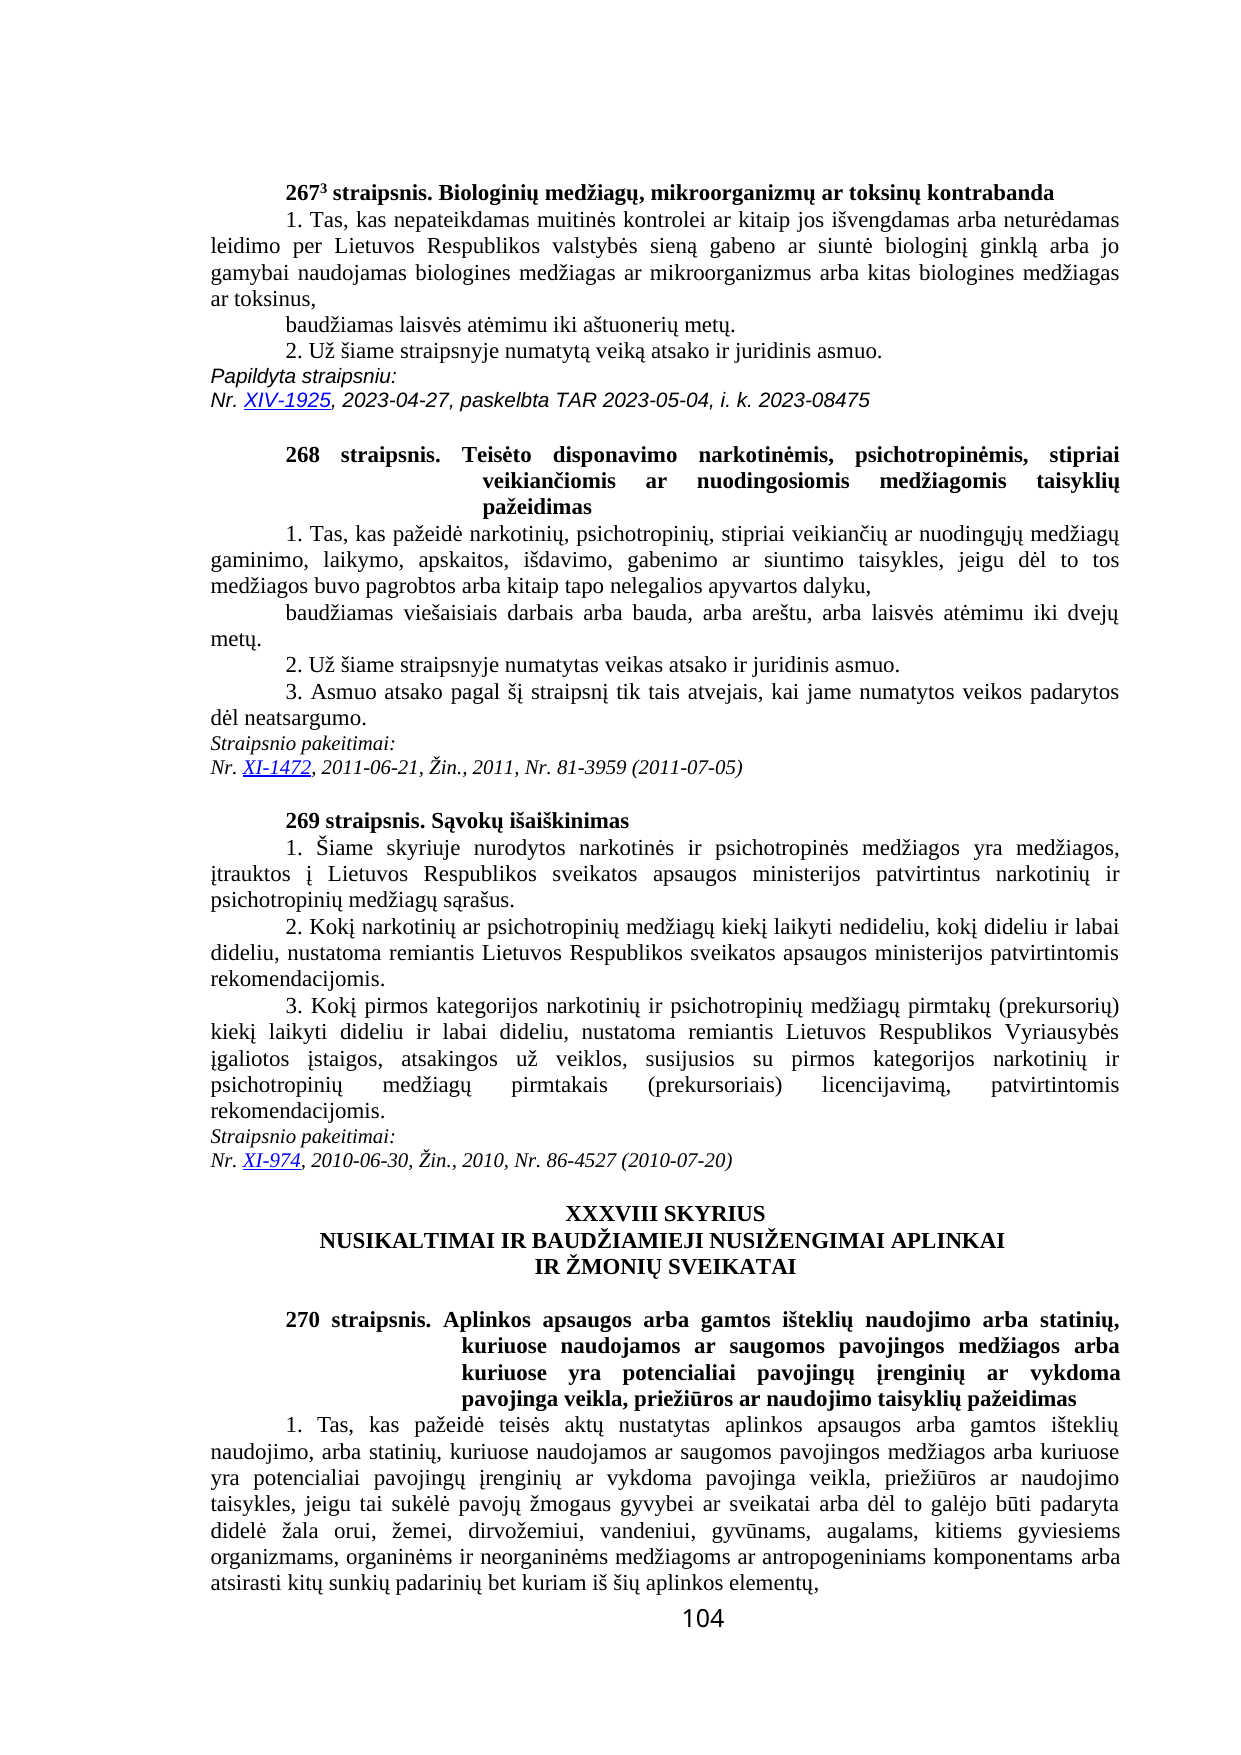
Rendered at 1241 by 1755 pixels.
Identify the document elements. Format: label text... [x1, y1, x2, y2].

subtitle XXXVIII SKYRIUS [210, 1201, 1120, 1227]
text 2. Už šiame straipsnyje numatytą veiką atsako ir juridinis asmuo. [210, 338, 1120, 364]
text Nr. XI-1472, 2011-06-21, Žin., 2011, Nr. 81-3959 (2011-07-05) [210, 754, 1120, 779]
text 2673 straipsnis. Biologinių medžiagų, mikroorganizmų ar toksinų kontrabanda [210, 179, 1120, 206]
text NUSIKALTIMAI IR BAUDŽIAMIEJI NUSIŽENGIMAI APLINKAI IR ŽMONIŲ SVEIKATAI [210, 1227, 1120, 1279]
text baudžiamas laisvės atėmimu iki aštuonerių metų. [210, 311, 1120, 338]
text Straipsnio pakeitimai: [210, 731, 1120, 754]
text 1. Tas, kas pažeidė teisės aktų nustatytas aplinkos apsaugos arba gamtos išteklių naudojimo, arba statinių, kuriuose naudojamos ar saugomos pavojingos medžiagos arba kuriuose yra potencialiai pavojingų įrenginių ar vykdoma pavojinga veikla, priežiūros ar naudojimo taisykles, jeigu tai sukėlė pavojų žmogaus gyvybei ar sveikatai arba dėl to galėjo būti padaryta didelė žala orui, žemei, dirvožemiui, vandeniui, gyvūnams, augalams, kitiems gyviesiems organizmams, organinėms ir neorganinėms medžiagoms ar antropogeniniams komponentams arba atsirasti kitų sunkių padarinių bet kuriam iš šių aplinkos elementų, [210, 1411, 1120, 1596]
text 1. Tas, kas nepateikdamas muitinės kontrolei ar kitaip jos išvengdamas arba neturėdamas leidimo per Lietuvos Respublikos valstybės sieną gabeno ar siuntė biologinį ginklą arba jo gamybai naudojamas biologines medžiagas ar mikroorganizmus arba kitas biologines medžiagas ar toksinus, [210, 206, 1120, 311]
text baudžiamas viešaisiais darbais arba bauda, arba areštu, arba laisvės atėmimu iki dvejų metų. [210, 599, 1120, 651]
text 268 straipsnis. Teisėto disponavimo narkotinėmis, psichotropinėmis, stipriai veikiančiomis ar nuodingosiomis medžiagomis taisyklių pažeidimas [285, 441, 1120, 520]
text 3. Asmuo atsako pagal šį straipsnį tik tais atvejais, kai jame numatytos veikos padarytos dėl neatsargumo. [210, 678, 1120, 731]
text 2. Kokį narkotinių ar psichotropinių medžiagų kiekį laikyti nedideliu, kokį dideliu ir labai dideliu, nustatoma remiantis Lietuvos Respublikos sveikatos apsaugos ministerijos patvirtintomis rekomendacijomis. [210, 913, 1120, 992]
text 270 straipsnis. Aplinkos apsaugos arba gamtos išteklių naudojimo arba statinių, kuriuose naudojamos ar saugomos pavojingos medžiagos arba kuriuose yra potencialiai pavojingų įrenginių ar vykdoma pavojinga veikla, priežiūros ar naudojimo taisyklių pažeidimas [285, 1306, 1120, 1411]
text Nr. XI-974, 2010-06-30, Žin., 2010, Nr. 86-4527 (2010-07-20) [210, 1148, 1120, 1172]
text Papildyta straipsniu: [210, 364, 1120, 388]
text 1. Šiame skyriuje nurodytos narkotinės ir psichotropinės medžiagos yra medžiagos, įtrauktos į Lietuvos Respublikos sveikatos apsaugos ministerijos patvirtintus narkotinių ir psichotropinių medžiagų sąrašus. [210, 834, 1120, 913]
text Straipsnio pakeitimai: [210, 1124, 1120, 1148]
text 2. Už šiame straipsnyje numatytas veikas atsako ir juridinis asmuo. [210, 651, 1120, 678]
text 1. Tas, kas pažeidė narkotinių, psichotropinių, stipriai veikiančių ar nuodingųjų medžiagų gaminimo, laikymo, apskaitos, išdavimo, gabenimo ar siuntimo taisykles, jeigu dėl to tos medžiagos buvo pagrobtos arba kitaip tapo nelegalios apyvartos dalyku, [210, 520, 1120, 599]
text Nr. XIV-1925, 2023-04-27, paskelbta TAR 2023-05-04, i. k. 2023-08475 [210, 388, 1120, 412]
text 269 straipsnis. Sąvokų išaiškinimas [210, 807, 1120, 834]
text 3. Kokį pirmos kategorijos narkotinių ir psichotropinių medžiagų pirmtakų (prekursorių) kiekį laikyti dideliu ir labai dideliu, nustatoma remiantis Lietuvos Respublikos Vyriausybės įgaliotos įstaigos, atsakingos už veiklos, susijusios su pirmos kategorijos narkotinių ir psichotropinių medžiagų pirmtakais (prekursoriais) licencijavimą, patvirtintomis rekomendacijomis. [210, 992, 1120, 1124]
